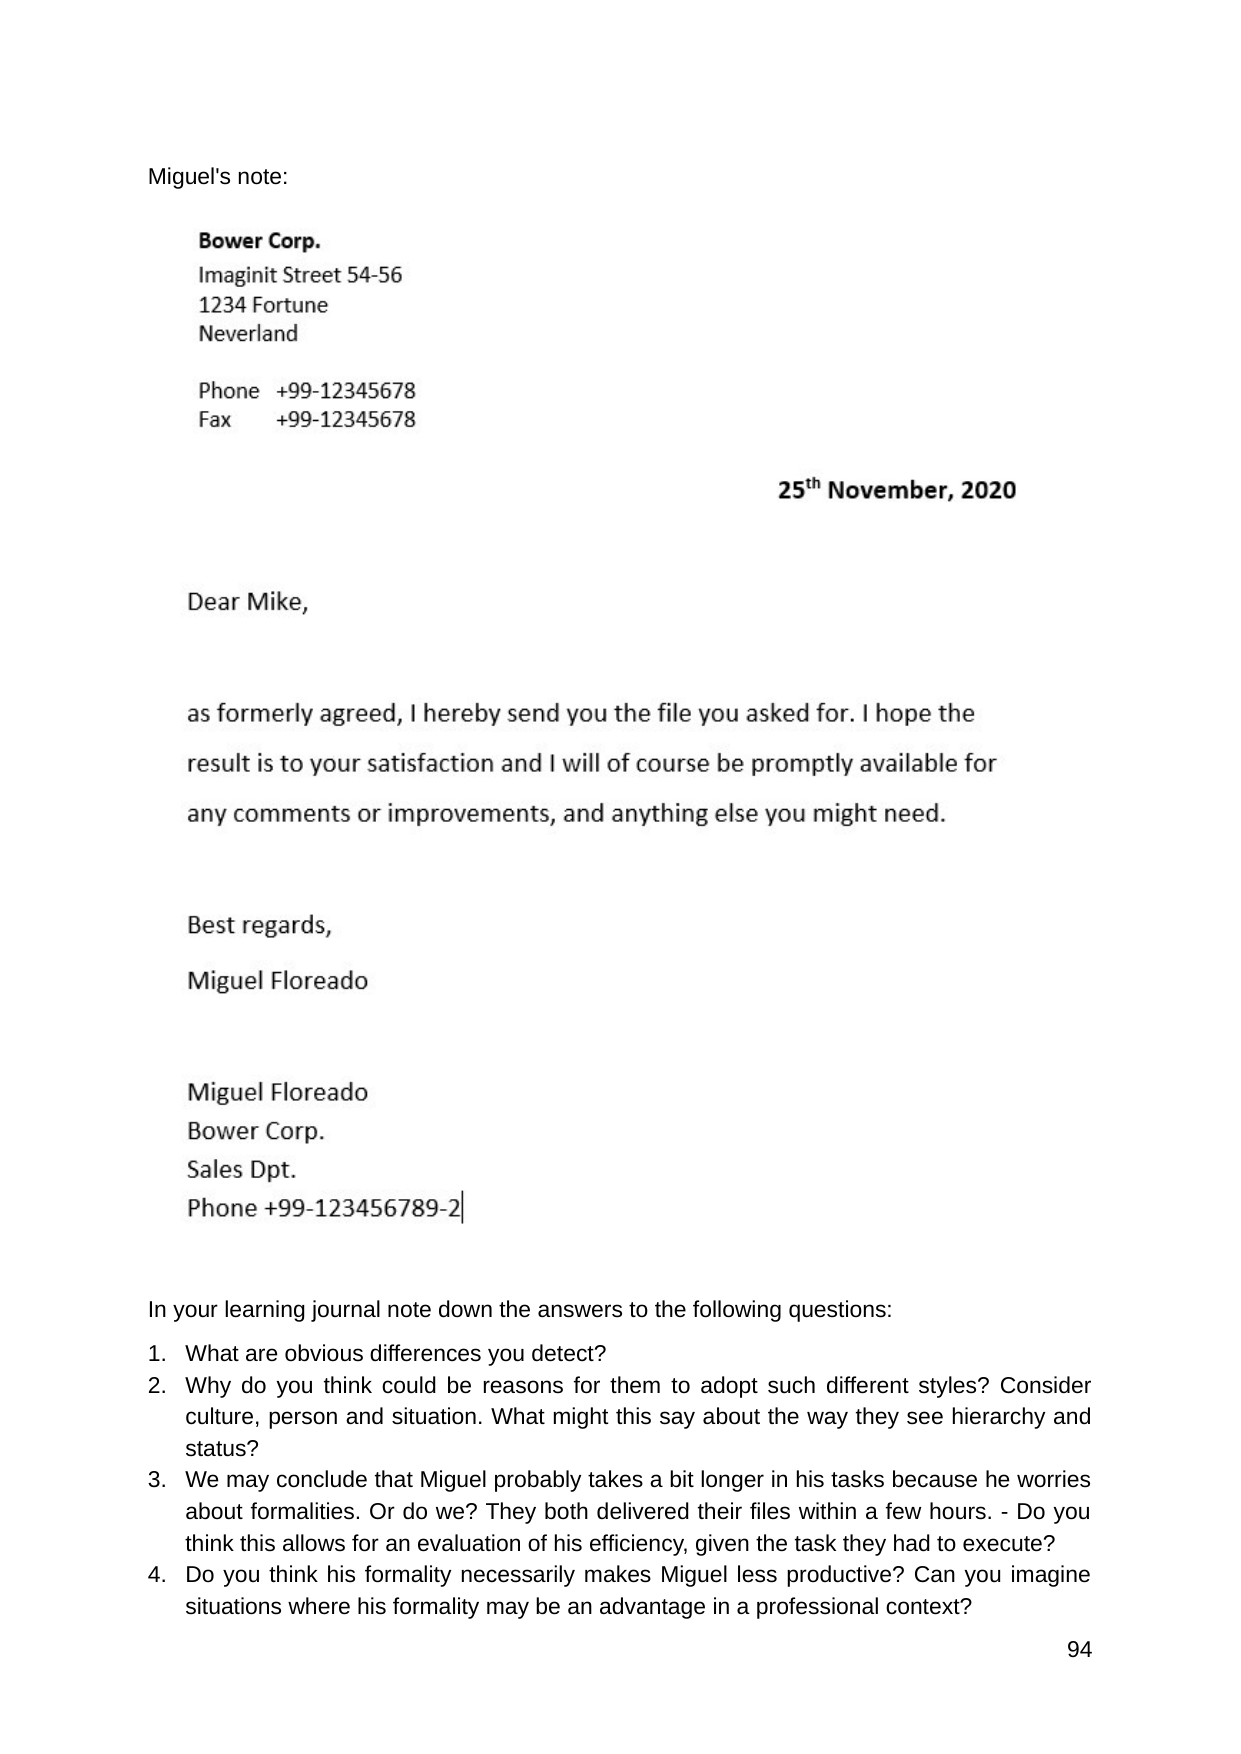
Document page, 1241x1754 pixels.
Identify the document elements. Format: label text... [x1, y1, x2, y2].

list Why do you think could be reasons for them to adopt such different styles? Consider culture, person and situation. What might this say about the way they see hierarchy and status? [148, 1372, 1092, 1461]
text In your learning journal note down the answers to the following questions: [148, 1296, 1092, 1322]
list Do you think his formality necessarily makes Miguel less productive? Can you imagine situations where his formality may be an advantage in a professional context? [148, 1561, 1092, 1619]
list We may conclude that Miguel probably takes a bit longer in his tasks because he worries about formalities. Or do we? They both delivered their files within a few hours. - Do you think this allows for an evaluation of his efficiency, given the task they had to execute? [148, 1466, 1092, 1556]
text Miguel's note: [148, 163, 1092, 189]
list What are obvious differences you detect? [148, 1340, 1092, 1366]
